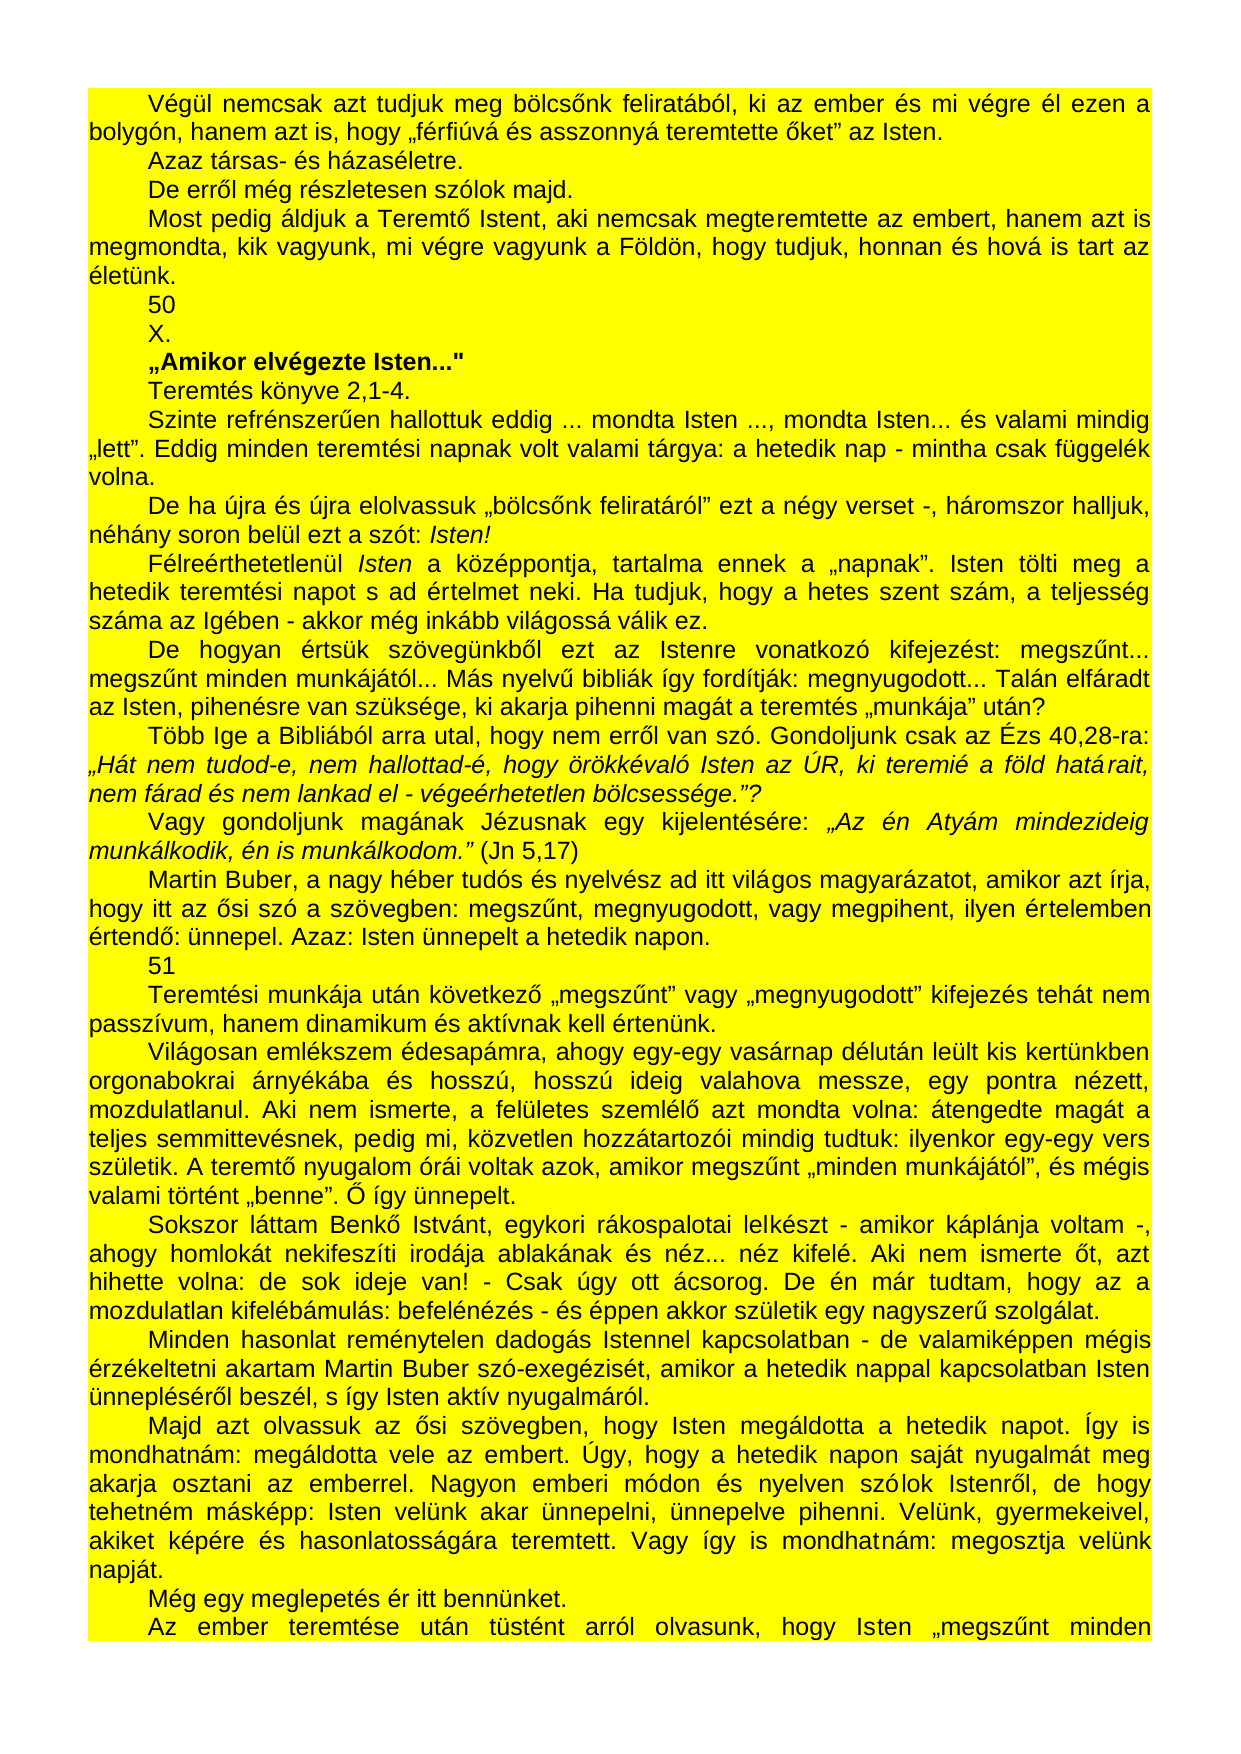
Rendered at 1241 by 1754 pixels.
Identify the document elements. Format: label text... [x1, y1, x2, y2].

text Félreérthetetlenül Isten a középpontja, tartalma ennek a „napnak”. Isten tölti meg a hetedik teremtési napot s ad ér­telmet neki. Ha tudjuk, hogy a hetes szent szám, a teljesség száma az Igében - akkor még inkább világossá válik ez. [88, 548, 1152, 635]
text 50 [88, 290, 1152, 318]
text Az ember teremtése után tüstént arról olvasunk, hogy Is­ten „megszűnt minden [88, 1612, 1152, 1641]
text Sokszor láttam Benkő Istvánt, egykori rákospalotai lel­készt - amikor káplánja voltam -, ahogy homlokát nekifeszí­ti irodája ablakának és néz... néz kifelé. Aki nem ismerte őt, azt hihette volna: de sok ideje van! - Csak úgy ott ácsorog. De én már tudtam, hogy az a mozdulatlan kifelébámulás: be­felénézés - és éppen akkor születik egy nagyszerű szolgálat. [88, 1210, 1152, 1325]
text De ha újra és újra elolvassuk „bölcsőnk feliratáról” ezt a négy verset -, háromszor halljuk, néhány soron belül ezt a szót: Isten! [88, 491, 1152, 548]
text Most pedig áldjuk a Teremtő Istent, aki nemcsak megte­remtette az embert, hanem azt is megmondta, kik vagyunk, mi végre vagyunk a Földön, hogy tudjuk, honnan és hová is tart az életünk. [88, 203, 1152, 290]
text Martin Buber, a nagy héber tudós és nyelvész ad itt vilá­gos magyarázatot, amikor azt írja, hogy itt az ősi szó a szö­vegben: megszűnt, megnyugodott, vagy megpihent, ilyen ér­telemben értendő: ünnepel. Azaz: Isten ünnepelt a hetedik napon. [88, 865, 1152, 951]
text Szinte refrénszerűen hallottuk eddig ... mondta Isten ..., mondta Isten... és valami mindig „lett”. Eddig minden terem­tési napnak volt valami tárgya: a hetedik nap - mintha csak függelék volna. [88, 405, 1152, 491]
text Vagy gondoljunk magának Jézusnak egy kijelentésére: „Az én Atyám mindezideig munkálkodik, én is munkálkodom.” (Jn 5,17) [88, 807, 1152, 865]
text De erről még részletesen szólok majd. [88, 175, 1152, 203]
text Több Ige a Bibliából arra utal, hogy nem erről van szó. Gondoljunk csak az Ézs 40,28-ra: „Hát nem tudod-e, nem hallottad-é, hogy örökkévaló Isten az ÚR, ki teremié a föld hatá­rait, nem fárad és nem lankad el - végeérhetetlen bölcsessége.”? [88, 721, 1152, 807]
text Majd azt olvassuk az ősi szövegben, hogy Isten megáldotta a hetedik napot. Így is mondhatnám: megáldotta vele az em­bert. Úgy, hogy a hetedik napon saját nyugalmát meg akarja osztani az emberrel. Nagyon emberi módon és nyelven szó­lok Istenről, de hogy tehetném másképp: Isten velünk akar ünnepelni, ünnepelve pihenni. Velünk, gyermekeivel, akiket képére és hasonlatosságára teremtett. Vagy így is mondhat­nám: megosztja velünk napját. [88, 1411, 1152, 1583]
text Végül nemcsak azt tudjuk meg bölcsőnk feliratából, ki az ember és mi végre él ezen a bolygón, hanem azt is, hogy „fér­fiúvá és asszonnyá teremtette őket” az Isten. [88, 88, 1152, 146]
text X. [88, 318, 1152, 347]
text Teremtés könyve 2,1-4. [88, 376, 1152, 405]
text Világosan emlékszem édesapámra, ahogy egy-egy vasárnap délután leült kis kertünkben orgonabokrai árnyékába és hosszú, hosszú ideig valahova messze, egy pontra nézett, mozdulatlanul. Aki nem ismerte, a felületes szemlélő azt mondta volna: átengedte magát a teljes semmittevésnek, pe­dig mi, közvetlen hozzátartozói mindig tudtuk: ilyenkor egy-egy vers születik. A teremtő nyugalom órái voltak azok, amikor megszűnt „minden munkájától”, és mégis valami tör­tént „benne”. Ő így ünnepelt. [88, 1037, 1152, 1210]
text Még egy meglepetés ér itt bennünket. [88, 1583, 1152, 1612]
text De hogyan értsük szövegünkből ezt az Istenre vonatkozó kifejezést: megszűnt... megszűnt minden munkájától... Más nyelvű bibliák így fordítják: megnyugodott... Talán elfáradt az Isten, pihenésre van szüksége, ki akarja pihenni magát a teremtés „munkája” után? [88, 635, 1152, 721]
text Minden hasonlat reménytelen dadogás Istennel kapcsolat­ban - de valamiképpen mégis érzékeltetni akartam Martin Buber szó-exegézisét, amikor a hetedik nappal kapcsolatban Isten ünnepléséről beszél, s így Isten aktív nyugalmáról. [88, 1325, 1152, 1411]
text „Amikor elvégezte Isten..." [88, 347, 1152, 376]
text Teremtési munkája után következő „megszűnt” vagy „megnyugodott” kifejezés tehát nem passzívum, hanem dina­mikum és aktívnak kell értenünk. [88, 980, 1152, 1037]
text 51 [88, 951, 1152, 980]
text Azaz társas- és házaséletre. [88, 146, 1152, 175]
